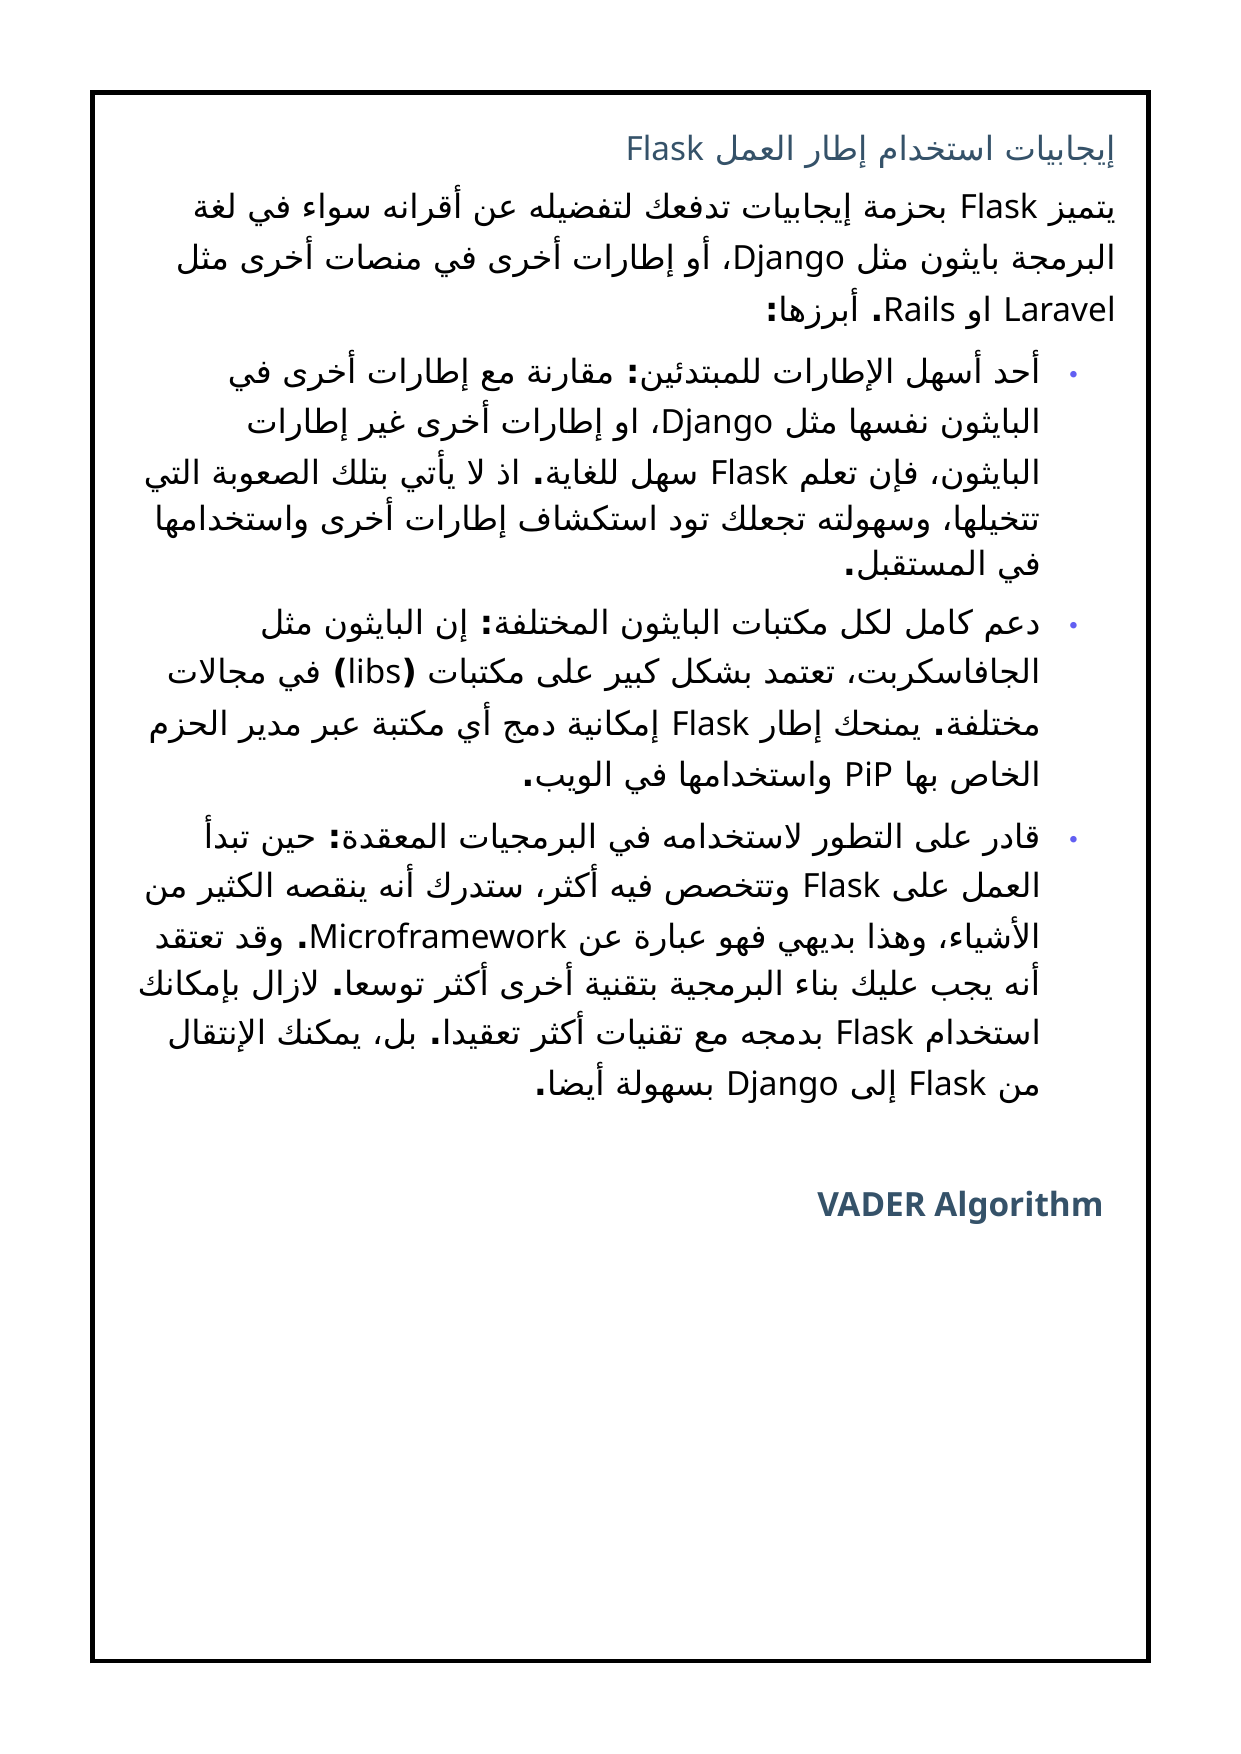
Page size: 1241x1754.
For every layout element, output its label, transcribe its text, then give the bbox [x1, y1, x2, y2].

list قادر على التطور لاستخدامه في البرمجيات المعقدة: حين تبدأ العمل على Flask وتتخصص فيه أكثر، ستدرك أنه ينقصه الكثير من الأشياء، وهذا بديهي فهو عبارة عن Microframework. وقد تعتقد أنه يجب عليك بناء البرمجية بتقنية أخرى أكثر توسعا. لازال بإمكانك استخدام Flask بدمجه مع تقنيات أكثر تعقيدا. بل، يمكنك الإنتقال من Flask إلى Django بسهولة أيضا. [125, 817, 1078, 1105]
list دعم كامل لكل مكتبات البايثون المختلفة: إن البايثون مثل الجافاسكربت، تعتمد بشكل كبير على مكتبات (libs) في مجالات مختلفة. يمنحك إطار Flask إمكانية دمج أي مكتبة عبر مدير الحزم الخاص بها PiP واستخدامها في الويب. [125, 603, 1078, 796]
list أحد أسهل الإطارات للمبتدئين: مقارنة مع إطارات أخرى في البايثون نفسها مثل Django، او إطارات أخرى غير إطارات البايثون، فإن تعلم Flask سهل للغاية. اذ لا يأتي بتلك الصعوبة التي تتخيلها، وسهولته تجعلك تود استكشاف إطارات أخرى واستخدامها في المستقبل. [125, 353, 1078, 583]
text يتميز Flask بحزمة إيجابيات تدفعك لتفضيله عن أقرانه سواء في لغة البرمجة بايثون مثل Django، أو إطارات أخرى في منصات أخرى مثل Laravel او Rails. أبرزها: [125, 183, 1116, 332]
subtitle إيجابيات استخدام إطار العمل Flask [125, 125, 1116, 170]
text VADER Algorithm [125, 1180, 1116, 1226]
